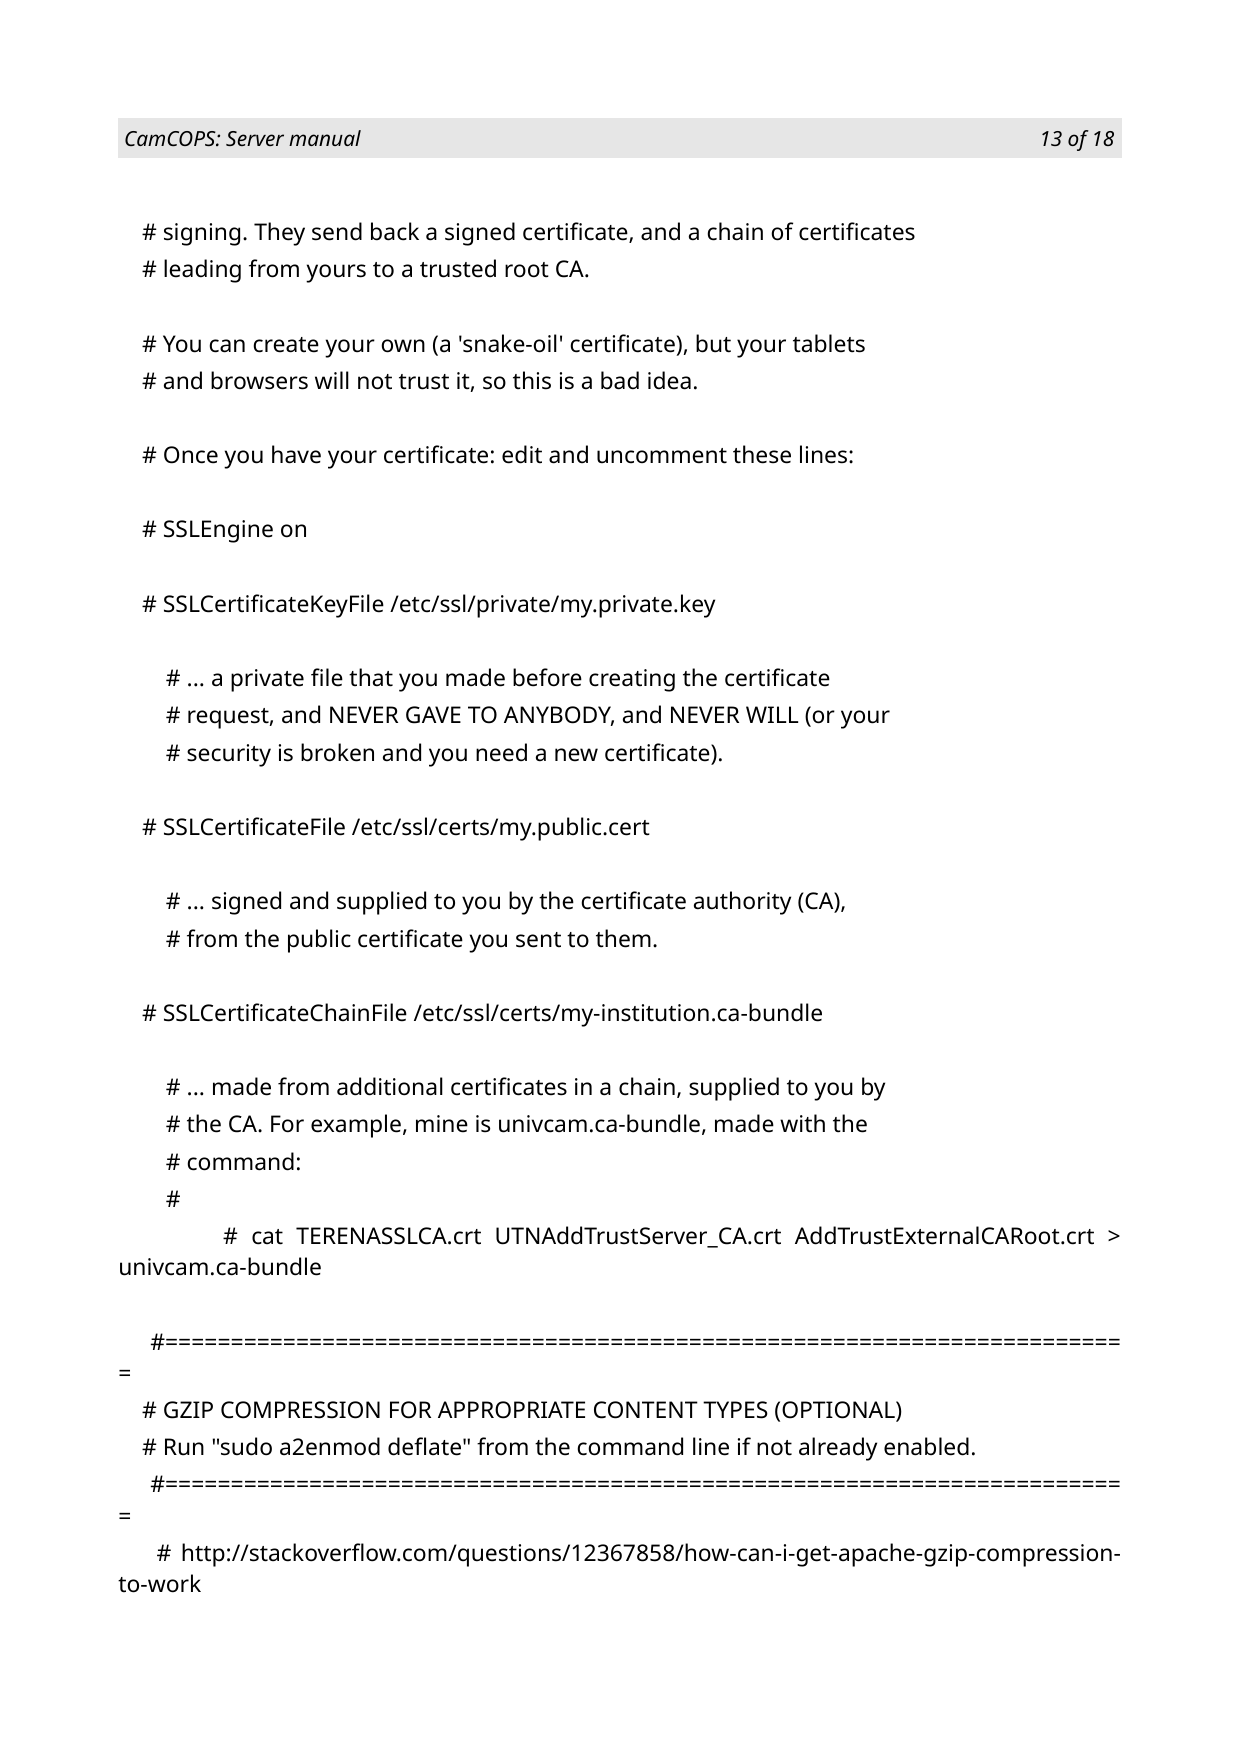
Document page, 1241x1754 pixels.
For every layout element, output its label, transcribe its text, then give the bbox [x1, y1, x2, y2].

text # SSLEngine on [118, 513, 1122, 545]
text # the CA. For example, mine is univcam.ca-bundle, made with the [118, 1108, 1122, 1140]
text # signing. They send back a signed certificate, and a chain of certificates [118, 216, 1122, 247]
text # cat TERENASSLCA.crt UTNAddTrustServer_CA.crt AddTrustExternalCARoot.crt > univcam.ca-bundle [118, 1220, 1122, 1282]
text # [118, 1183, 1122, 1214]
text # ... made from additional certificates in a chain, supplied to you by [118, 1071, 1122, 1102]
text # leading from yours to a trusted root CA. [118, 253, 1122, 284]
text # ... a private file that you made before creating the certificate [118, 662, 1122, 693]
text # request, and NEVER GAVE TO ANYBODY, and NEVER WILL (or your [118, 699, 1122, 731]
text # from the public certificate you sent to them. [118, 922, 1122, 954]
text #========================================================================== [118, 1326, 1122, 1388]
text # ... signed and supplied to you by the certificate authority (CA), [118, 885, 1122, 917]
text # GZIP COMPRESSION FOR APPROPRIATE CONTENT TYPES (OPTIONAL) [118, 1394, 1122, 1425]
text # SSLCertificateChainFile /etc/ssl/certs/my-institution.ca-bundle [118, 997, 1122, 1028]
text # Once you have your certificate: edit and uncomment these lines: [118, 439, 1122, 470]
text # security is broken and you need a new certificate). [118, 737, 1122, 768]
text # SSLCertificateKeyFile /etc/ssl/private/my.private.key [118, 588, 1122, 619]
text #========================================================================== [118, 1468, 1122, 1531]
text # You can create your own (a 'snake-oil' certificate), but your tablets [118, 327, 1122, 359]
text # command: [118, 1146, 1122, 1177]
text # Run "sudo a2enmod deflate" from the command line if not already enabled. [118, 1431, 1122, 1462]
text # and browsers will not trust it, so this is a bad idea. [118, 365, 1122, 396]
text # http://stackoverflow.com/questions/12367858/how-can-i-get-apache-gzip-compression-to-work [118, 1537, 1122, 1599]
text # SSLCertificateFile /etc/ssl/certs/my.public.cert [118, 811, 1122, 842]
